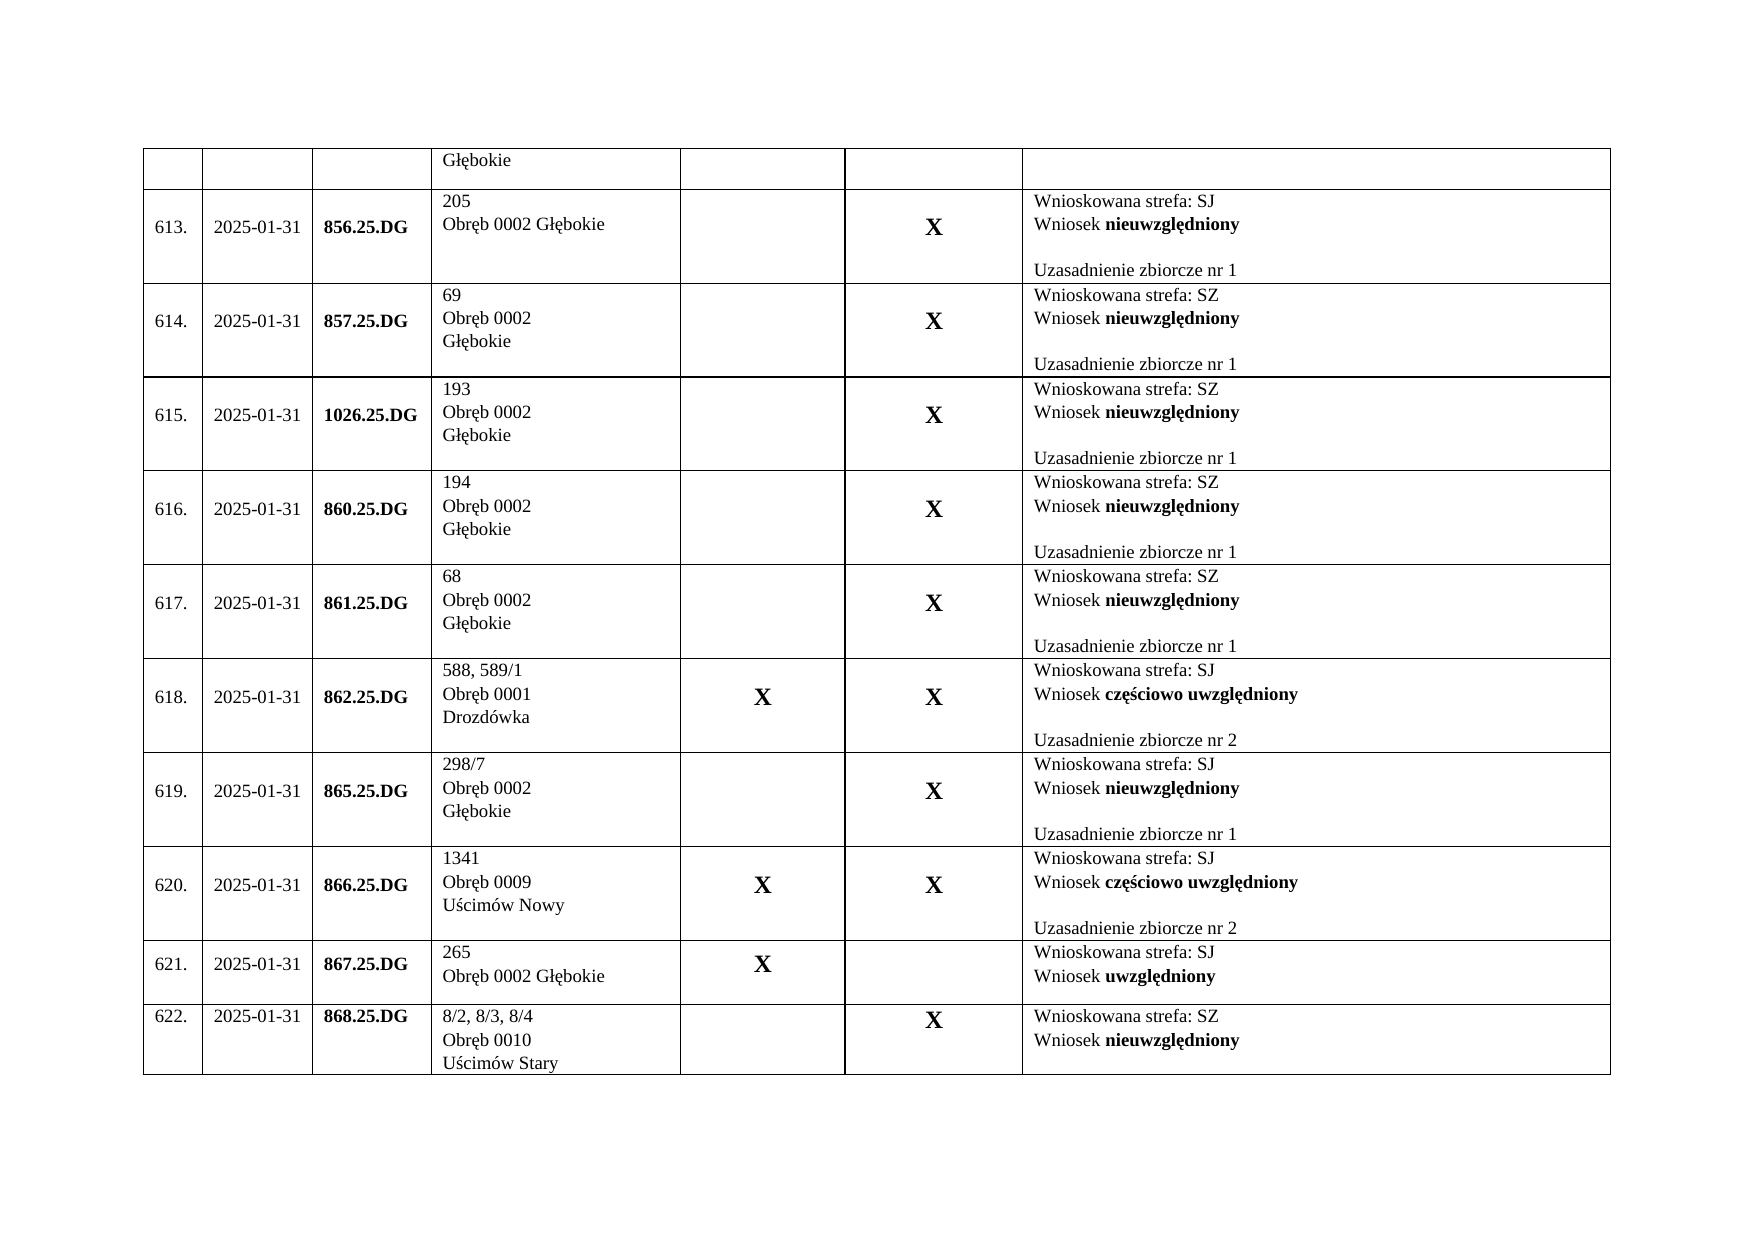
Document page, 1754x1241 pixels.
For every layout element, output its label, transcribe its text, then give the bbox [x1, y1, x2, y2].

table_cell 2025-01-31 [203, 190, 312, 282]
table_cell [681, 149, 844, 188]
table_cell [681, 1005, 844, 1073]
table_cell X [846, 659, 1022, 752]
table_cell 622. [144, 1005, 202, 1073]
table_cell 2025-01-31 [203, 471, 312, 564]
table_cell Wnioskowana strefa: SJ Wniosek częściowo uwzględniony Uzasadnienie zbiorcze nr 2 [1023, 847, 1610, 940]
table_cell 8/2, 8/3, 8/4 Obręb 0010 Uścimów Stary [432, 1005, 680, 1073]
table_cell 860.25.DG [313, 471, 431, 564]
table_cell 857.25.DG [313, 284, 431, 376]
table_cell X [846, 190, 1022, 282]
table_cell [846, 149, 1022, 188]
table_cell 1341 Obręb 0009 Uścimów Nowy [432, 847, 680, 940]
table_cell 69 Obręb 0002 Głębokie [432, 284, 680, 376]
table_cell X [846, 284, 1022, 376]
table_cell X [846, 847, 1022, 940]
table_cell [681, 284, 844, 376]
table_cell 194 Obręb 0002 Głębokie [432, 471, 680, 564]
table_cell 865.25.DG [313, 753, 431, 846]
table_cell Wnioskowana strefa: SZ Wniosek nieuwzględniony [1023, 1005, 1610, 1073]
table_cell Wnioskowana strefa: SJ Wniosek nieuwzględniony Uzasadnienie zbiorcze nr 1 [1023, 753, 1610, 846]
table_cell [681, 190, 844, 282]
table_cell 68 Obręb 0002 Głębokie [432, 565, 680, 658]
table_cell 619. [144, 753, 202, 846]
table_cell 298/7 Obręb 0002 Głębokie [432, 753, 680, 846]
table_cell 866.25.DG [313, 847, 431, 940]
table_cell 868.25.DG [313, 1005, 431, 1073]
table_cell 618. [144, 659, 202, 752]
table_cell 613. [144, 190, 202, 282]
table_cell X [846, 378, 1022, 470]
table_cell 2025-01-31 [203, 941, 312, 1004]
table_cell [203, 149, 312, 188]
table_cell 614. [144, 284, 202, 376]
table_cell [681, 753, 844, 846]
table_cell 867.25.DG [313, 941, 431, 1004]
table_cell [144, 149, 202, 188]
table_cell 615. [144, 378, 202, 470]
table_cell X [681, 941, 844, 1004]
table_cell 2025-01-31 [203, 378, 312, 470]
table_cell [1023, 149, 1610, 188]
table_cell Wnioskowana strefa: SJ Wniosek uwzględniony [1023, 941, 1610, 1004]
table_cell X [846, 1005, 1022, 1073]
table_cell 620. [144, 847, 202, 940]
table_cell 265 Obręb 0002 Głębokie [432, 941, 680, 1004]
table_cell 617. [144, 565, 202, 658]
table_cell 856.25.DG [313, 190, 431, 282]
table_cell [681, 565, 844, 658]
table_cell 862.25.DG [313, 659, 431, 752]
table_cell Wnioskowana strefa: SJ Wniosek nieuwzględniony Uzasadnienie zbiorcze nr 1 [1023, 190, 1610, 282]
table_cell [681, 378, 844, 470]
table_cell Wnioskowana strefa: SJ Wniosek częściowo uwzględniony Uzasadnienie zbiorcze nr 2 [1023, 659, 1610, 752]
table_cell [846, 941, 1022, 1004]
table_cell 1026.25.DG [313, 378, 431, 470]
table_cell Wnioskowana strefa: SZ Wniosek nieuwzględniony Uzasadnienie zbiorcze nr 1 [1023, 284, 1610, 376]
table_cell Wnioskowana strefa: SZ Wniosek nieuwzględniony Uzasadnienie zbiorcze nr 1 [1023, 565, 1610, 658]
table_cell [681, 471, 844, 564]
table_cell 861.25.DG [313, 565, 431, 658]
table_cell X [846, 753, 1022, 846]
table_cell 2025-01-31 [203, 565, 312, 658]
table_cell X [846, 565, 1022, 658]
table_cell Wnioskowana strefa: SZ Wniosek nieuwzględniony Uzasadnienie zbiorcze nr 1 [1023, 378, 1610, 470]
table_cell 2025-01-31 [203, 847, 312, 940]
table_cell 193 Obręb 0002 Głębokie [432, 378, 680, 470]
table_cell X [681, 659, 844, 752]
table_cell 2025-01-31 [203, 753, 312, 846]
table_cell 616. [144, 471, 202, 564]
table_cell 621. [144, 941, 202, 1004]
table_cell 2025-01-31 [203, 1005, 312, 1073]
table_cell 205 Obręb 0002 Głębokie [432, 190, 680, 282]
table_cell Wnioskowana strefa: SZ Wniosek nieuwzględniony Uzasadnienie zbiorcze nr 1 [1023, 471, 1610, 564]
table_cell Głębokie [432, 149, 680, 188]
table_cell X [681, 847, 844, 940]
table_cell 588, 589/1 Obręb 0001 Drozdówka [432, 659, 680, 752]
table_cell 2025-01-31 [203, 659, 312, 752]
table_cell 2025-01-31 [203, 284, 312, 376]
table_cell X [846, 471, 1022, 564]
table_cell [313, 149, 431, 188]
